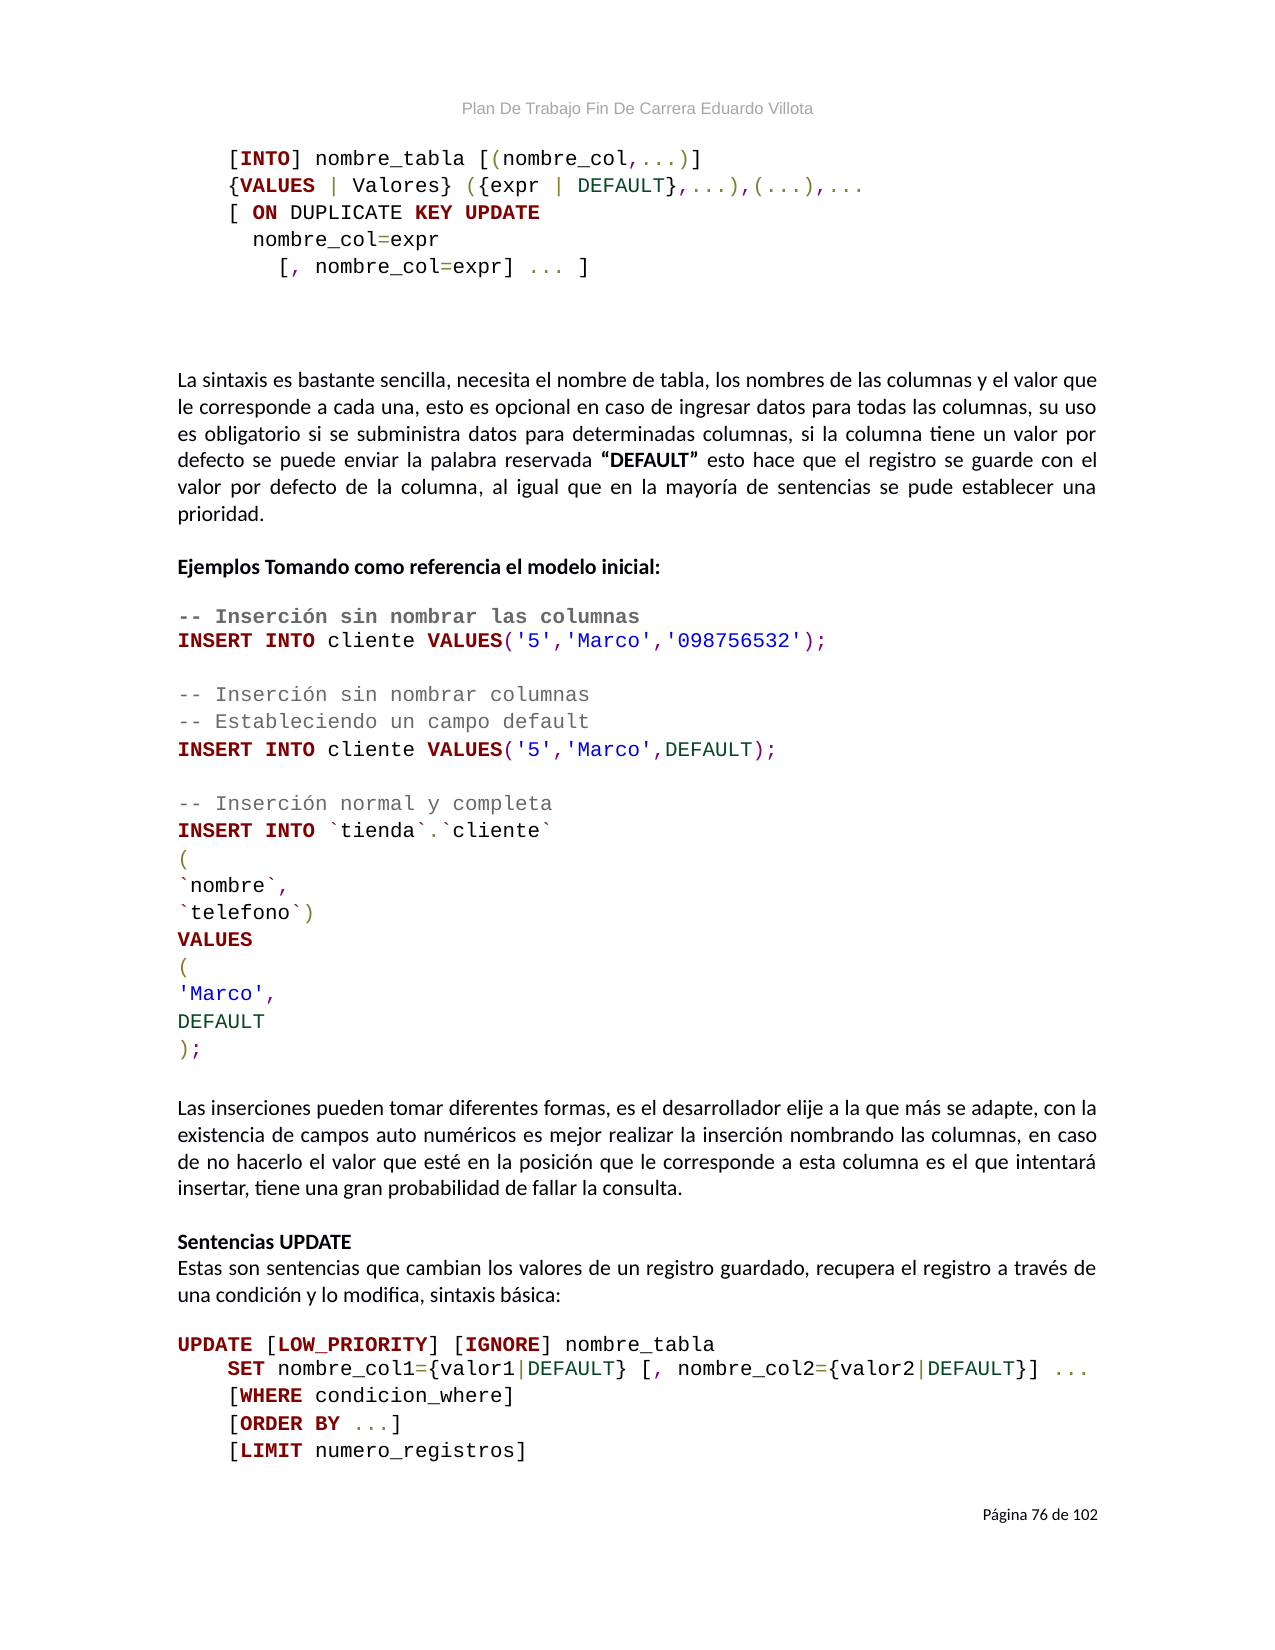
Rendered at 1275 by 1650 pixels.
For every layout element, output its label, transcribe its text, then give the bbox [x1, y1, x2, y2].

text Ejemplos Tomando como referencia el modelo inicial: [177, 553, 1098, 580]
text INSERT INTO cliente VALUES('5','Marco','098756532'); [177, 630, 1098, 654]
text INSERT INTO `tienda`.`cliente` [177, 820, 1098, 844]
text `telefono`) [177, 902, 1098, 926]
text [LIMIT numero_registros] [177, 1440, 1098, 1463]
text DEFAULT [177, 1011, 1098, 1034]
text [ ON DUPLICATE KEY UPDATE [177, 202, 1098, 226]
text -- Inserción sin nombrar columnas [177, 684, 1098, 708]
text -- Estableciendo un campo default [177, 712, 1098, 735]
text ); [177, 1038, 1098, 1061]
text [INTO] nombre_tabla [(nombre_col,...)] [177, 148, 1098, 171]
text INSERT INTO cliente VALUES('5','Marco',DEFAULT); [177, 739, 1098, 762]
text ( [177, 956, 1098, 980]
text {VALUES | Valores} ({expr | DEFAULT},...),(...),... [177, 175, 1098, 198]
text SET nombre_col1={valor1|DEFAULT} [, nombre_col2={valor2|DEFAULT}] ... [177, 1358, 1098, 1382]
text La sintaxis es bastante sencilla, necesita el nombre de tabla, los nombres de las columnas y el valor que le corresponde a cada una, esto es opcional en caso de ingresar datos para todas las columnas, su uso es obligatorio si se subministra datos para determinadas columnas, si la columna tiene un valor por defecto se puede enviar la palabra reservada “DEFAULT” esto hace que el registro se guarde con el valor por defecto de la columna, al igual que en la mayoría de sentencias se pude establecer una prioridad. [177, 366, 1098, 526]
text [ORDER BY ...] [177, 1412, 1098, 1436]
text -- Inserción normal y completa [177, 793, 1098, 817]
text 'Marco', [177, 983, 1098, 1007]
text Las inserciones pueden tomar diferentes formas, es el desarrollador elije a la que más se adapte, con la existencia de campos auto numéricos es mejor realizar la inserción nombrando las columnas, en caso de no hacerlo el valor que esté en la posición que le corresponde a esta columna es el que intentará insertar, tiene una gran probabilidad de fallar la consulta. [177, 1094, 1098, 1201]
text `nombre`, [177, 875, 1098, 898]
text [WHERE condicion_where] [177, 1385, 1098, 1409]
text VALUES [177, 929, 1098, 953]
text Sentencias UPDATE [177, 1228, 1098, 1254]
text nombre_col=expr [177, 229, 1098, 253]
text UPDATE [LOW_PRIORITY] [IGNORE] nombre_tabla [177, 1334, 1098, 1358]
text ( [177, 847, 1098, 871]
text -- Inserción sin nombrar las columnas [177, 606, 1098, 630]
text Estas son sentencias que cambian los valores de un registro guardado, recupera el registro a través de una condición y lo modifica, sintaxis básica: [177, 1254, 1098, 1308]
text [, nombre_col=expr] ... ] [177, 256, 1098, 280]
